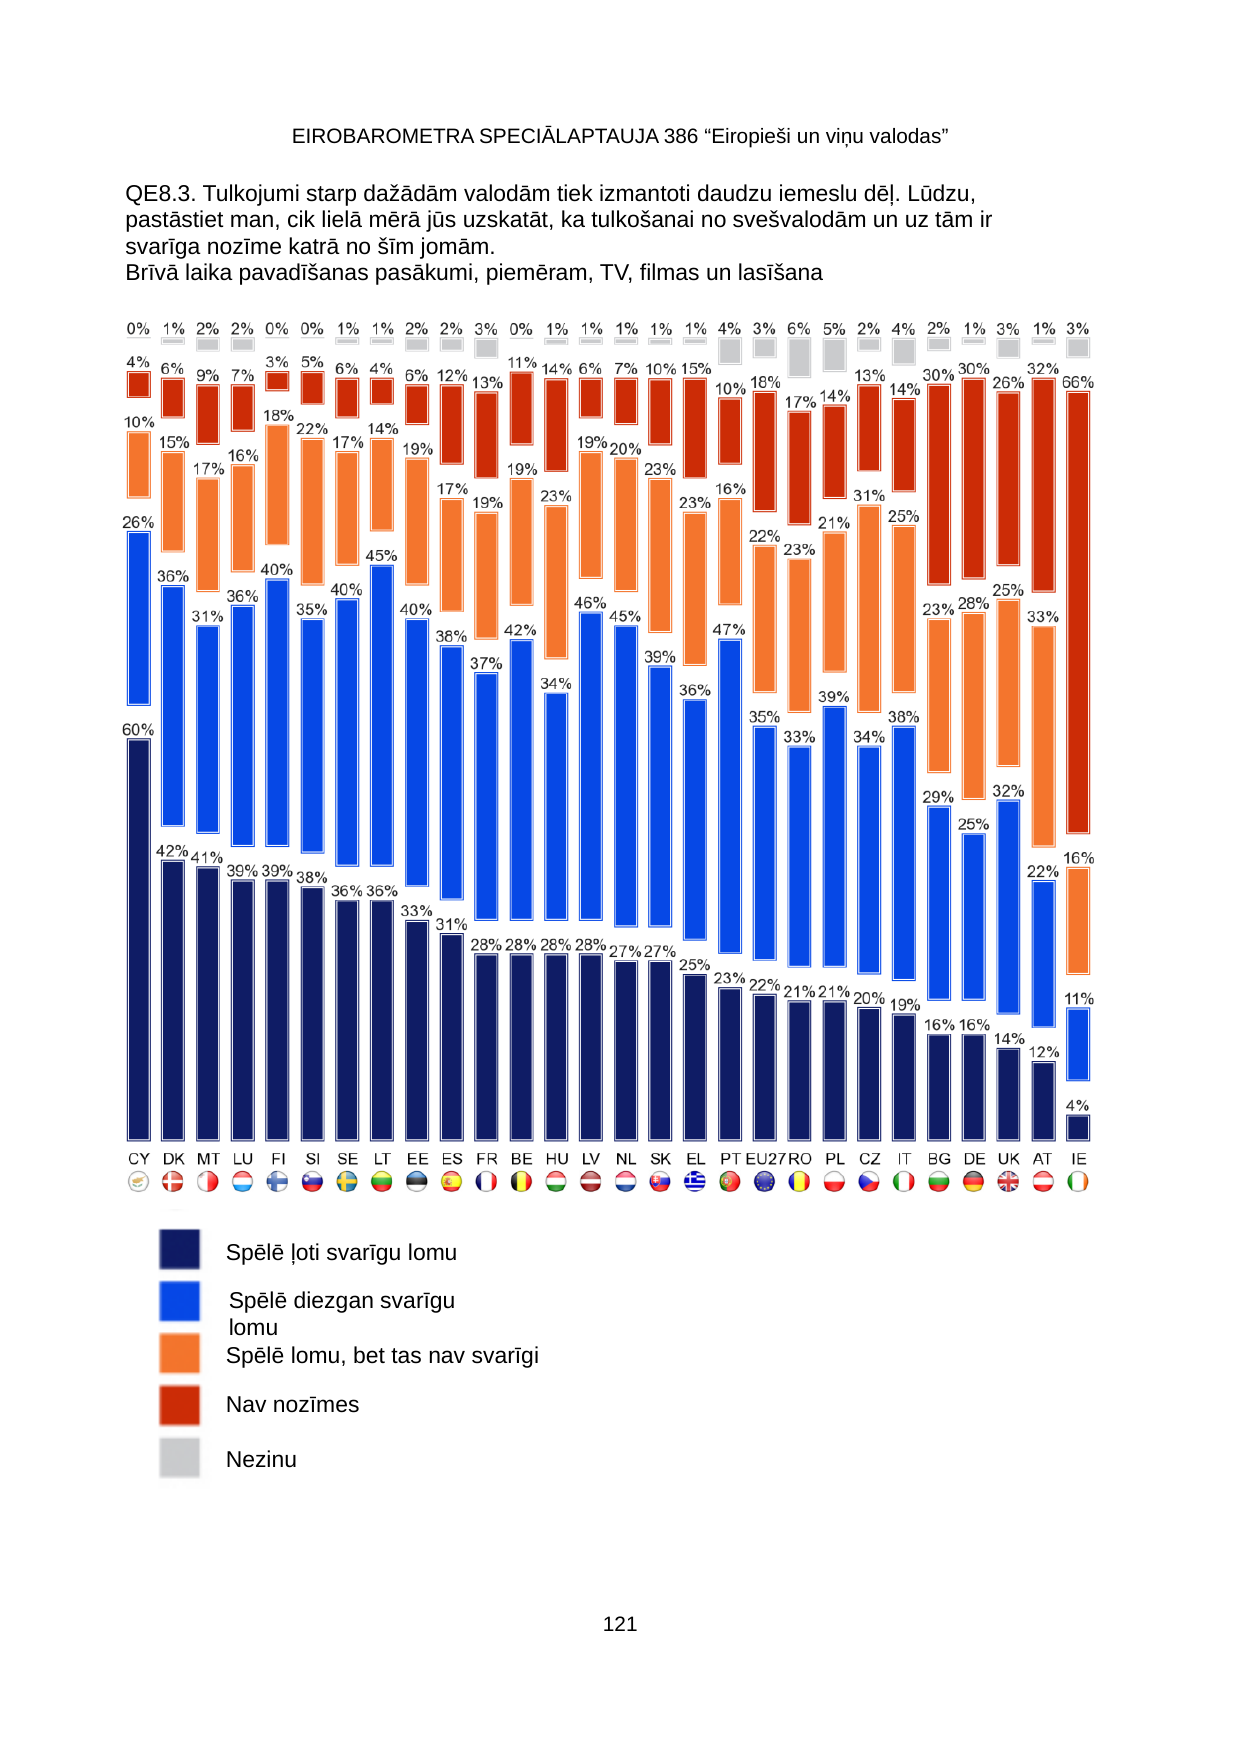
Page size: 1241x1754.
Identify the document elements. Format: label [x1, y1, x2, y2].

picture [108, 307, 1101, 1198]
picture [122, 1209, 212, 1493]
